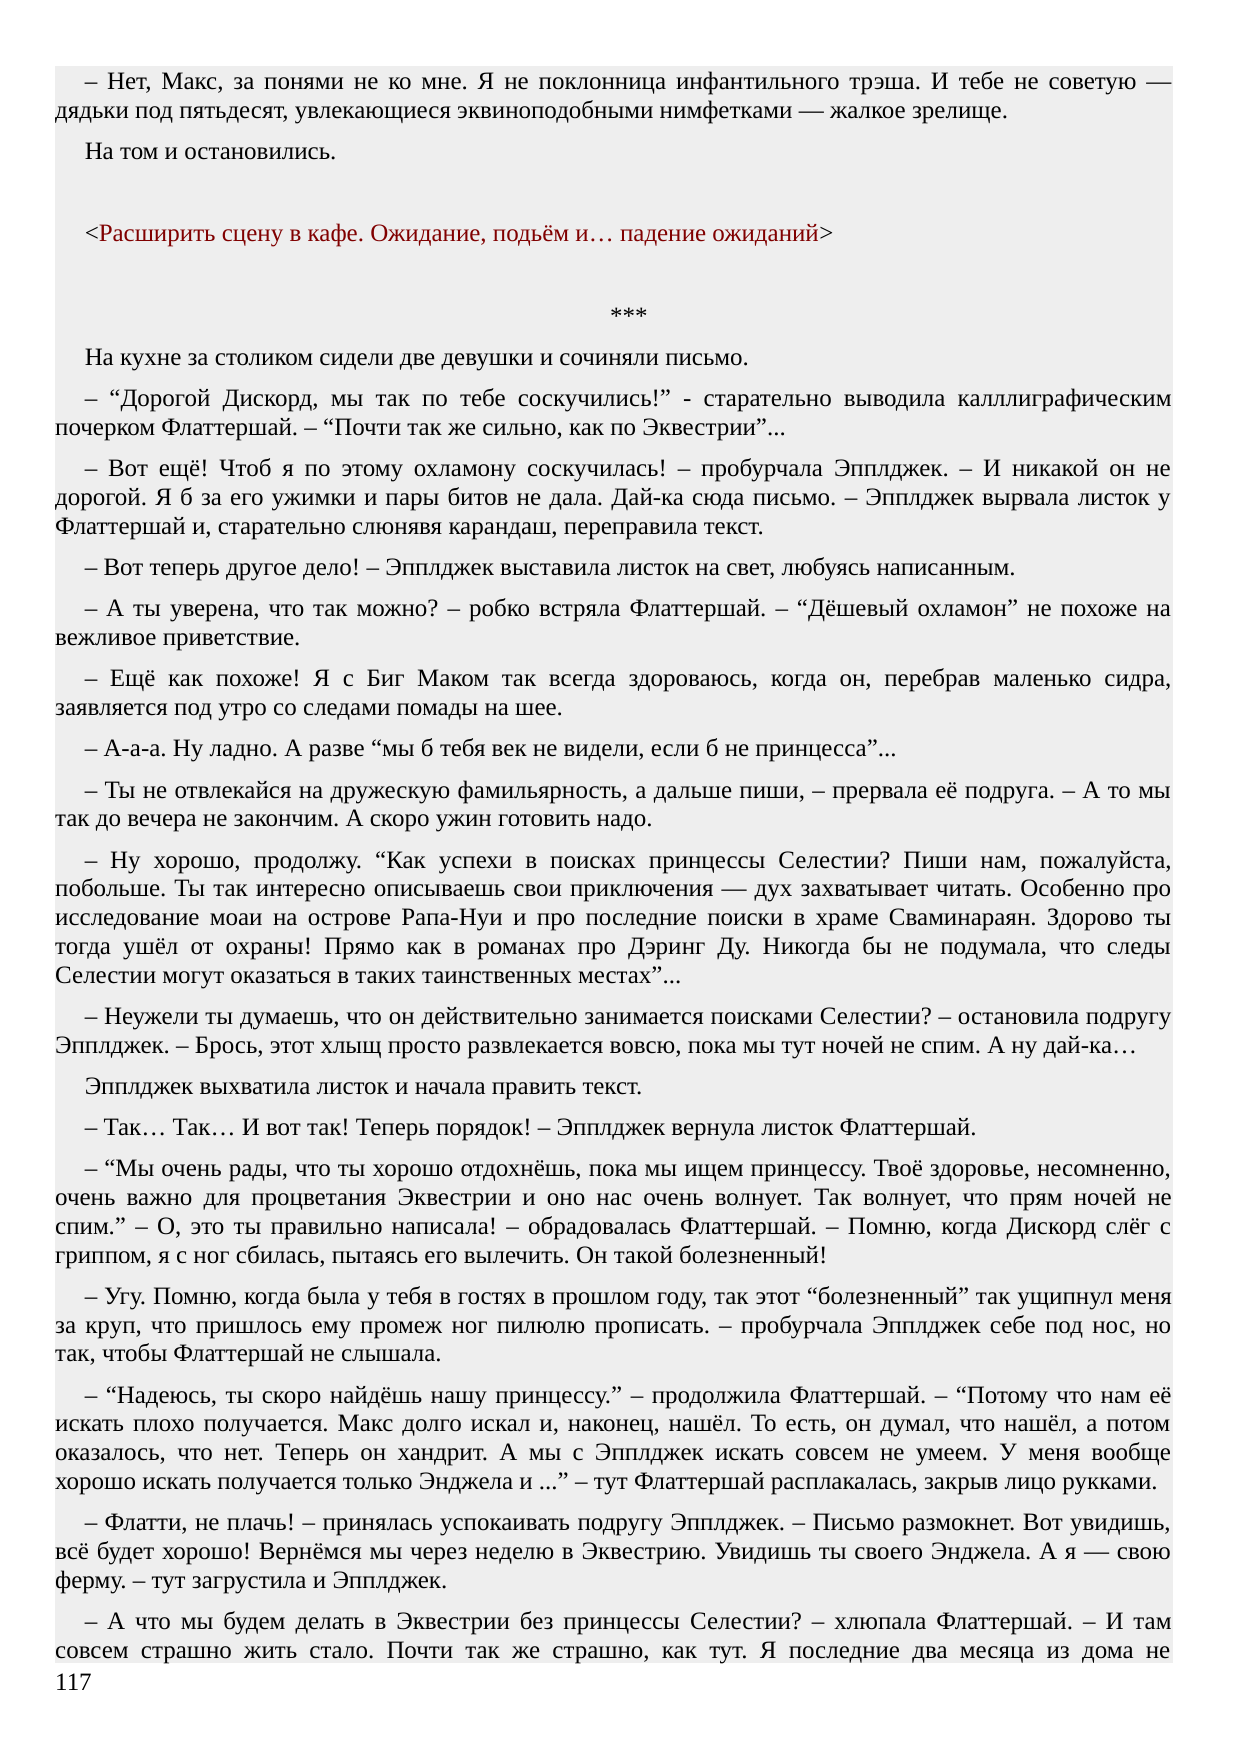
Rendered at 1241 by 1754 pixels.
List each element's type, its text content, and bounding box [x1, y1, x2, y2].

text <Расширить сцену в кафе. Ожидание, подьём и… падение ожиданий> [55, 218, 1173, 247]
text – “Дорогой Дискорд, мы так по тебе соскучились!” - старательно выводила калллиграфическим почерком Флаттершай. – “Почти так же сильно, как по Эквестрии”... [55, 383, 1173, 441]
text – А ты уверена, что так можно? – робко встряла Флаттершай. – “Дёшевый охламон” не похоже на вежливое приветствие. [55, 593, 1173, 651]
text На кухне за столиком сидели две девушки и сочиняли письмо. [55, 342, 1173, 371]
text – Ты не отвлекайся на дружескую фамильярность, а дальше пиши, – прервала её подруга. – А то мы так до вечера не закончим. А скоро ужин готовить надо. [55, 775, 1173, 832]
text – А-а-а. Ну ладно. А разве “мы б тебя век не видели, если б не принцесса”... [55, 733, 1173, 762]
text – Нет, Макс, за понями не ко мне. Я не поклонница инфантильного трэша. И тебе не советую — дядьки под пятьдесят, увлекающиеся эквиноподобными нимфетками — жалкое зрелище. [55, 66, 1173, 123]
text – Ну хорошо, продолжу. “Как успехи в поисках принцессы Селестии? Пиши нам, пожалуйста, побольше. Ты так интересно описываешь свои приключения — дух захватывает читать. Особенно про исследование моаи на острове Рапа-Нуи и про последние поиски в храме Сваминараян. Здорово ты тогда ушёл от охраны! Прямо как в романах про Дэринг Ду. Никогда бы не подумала, что следы Селестии могут оказаться в таких таинственных местах”... [55, 845, 1173, 988]
text – Так… Так… И вот так! Теперь порядок! – Эпплджек вернула листок Флаттершай. [55, 1112, 1173, 1141]
text – Угу. Помню, когда была у тебя в гостях в прошлом году, так этот “болезненный” так ущипнул меня за круп, что пришлось ему промеж ног пилюлю прописать. – пробурчала Эпплджек себе под нос, но так, чтобы Флаттершай не слышала. [55, 1281, 1173, 1367]
text Эпплджек выхватила листок и начала править текст. [55, 1071, 1173, 1100]
text – “Надеюсь, ты скоро найдёшь нашу принцессу.” – продолжила Флаттершай. – “Потому что нам её искать плохо получается. Макс долго искал и, наконец, нашёл. То есть, он думал, что нашёл, а потом оказалось, что нет. Теперь он хандрит. А мы с Эпплджек искать совсем не умеем. У меня вообще хорошо искать получается только Энджела и ...” – тут Флаттершай расплакалась, закрыв лицо рукками. [55, 1380, 1173, 1495]
text – Неужели ты думаешь, что он действительно занимается поисками Селестии? – остановила подругу Эпплджек. – Брось, этот хлыщ просто развлекается вовсю, пока мы тут ночей не спим. А ну дай-ка… [55, 1001, 1173, 1058]
text – Флатти, не плачь! – принялась успокаивать подругу Эпплджек. – Письмо размокнет. Вот увидишь, всё будет хорошо! Вернёмся мы через неделю в Эквестрию. Увидишь ты своего Энджела. А я — свою ферму. – тут загрустила и Эпплджек. [55, 1507, 1173, 1593]
text – “Мы очень рады, что ты хорошо отдохнёшь, пока мы ищем принцессу. Твоё здоровье, несомненно, очень важно для процветания Эквестрии и оно нас очень волнует. Так волнует, что прям ночей не спим.” – О, это ты правильно написала! – обрадовалась Флаттершай. – Помню, когда Дискорд слёг с гриппом, я с ног сбилась, пытаясь его вылечить. Он такой болезненный! [55, 1153, 1173, 1268]
text На том и остановились. [55, 136, 1173, 165]
text – Вот ещё! Чтоб я по этому охламону соскучилась! – пробурчала Эпплджек. – И никакой он не дорогой. Я б за его ужимки и пары битов не дала. Дай-ка сюда письмо. – Эпплджек вырвала листок у Флаттершай и, старательно слюнявя карандаш, переправила текст. [55, 453, 1173, 540]
text – Ещё как похоже! Я с Биг Маком так всегда здороваюсь, когда он, перебрав маленько сидра, заявляется под утро со следами помады на шее. [55, 663, 1173, 721]
text – Вот теперь другое дело! – Эпплджек выставила листок на свет, любуясь написанным. [55, 552, 1173, 581]
text – А что мы будем делать в Эквестрии без принцессы Селестии? – хлюпала Флаттершай. – И там совсем страшно жить стало. Почти так же страшно, как тут. Я последние два месяца из дома не [55, 1606, 1173, 1663]
text *** [55, 301, 1173, 330]
